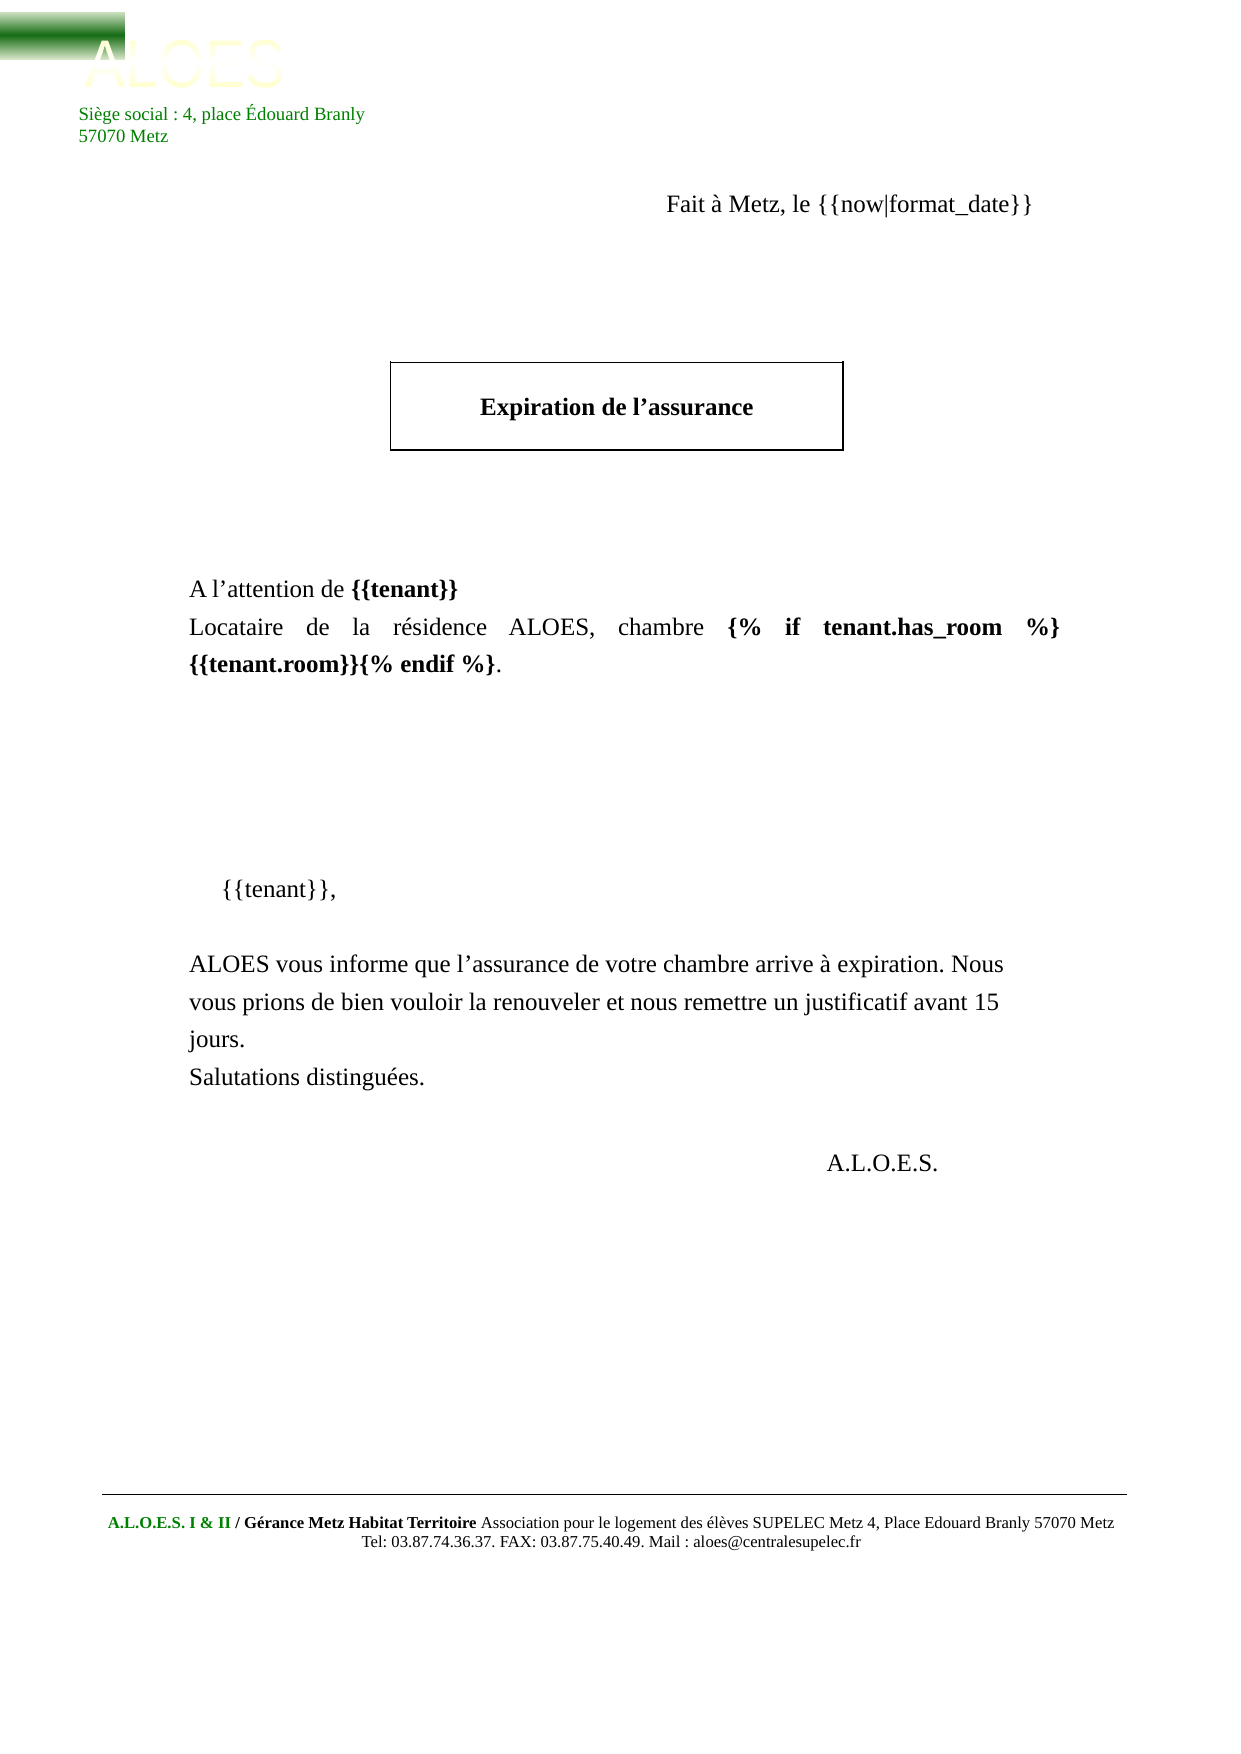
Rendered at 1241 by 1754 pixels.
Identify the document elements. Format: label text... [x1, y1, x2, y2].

text ALOES vous informe que l’assurance de votre chambre arrive à expiration. Nous vous prions de bien vouloir la renouveler et nous remettre un justificatif avant 15 jours. [189, 941, 1033, 1053]
text Locataire de la résidence ALOES, chambre {% if tenant.has_room %}{{tenant.room}}{% endif %}. [189, 603, 1060, 678]
text Fait à Metz, le {{now|format_date}} [371, 189, 1033, 218]
text A l’attention de {{tenant}} [189, 566, 1060, 603]
text Tel: 03.87.74.36.37. FAX: 03.87.75.40.49. Mail : aloes@centralesupelec.fr [71, 1532, 1152, 1551]
text A.L.O.E.S. [189, 1148, 938, 1177]
text A.L.O.E.S. I & II / Gérance Metz Habitat Territoire Association pour le logement des élèves SUPELEC Metz 4, Place Edouard Branly 57070 Metz [71, 1513, 1152, 1532]
text {{tenant}}, [189, 866, 1033, 903]
text Expiration de l’assurance [391, 390, 842, 420]
text Salutations distinguées. [189, 1053, 1033, 1091]
